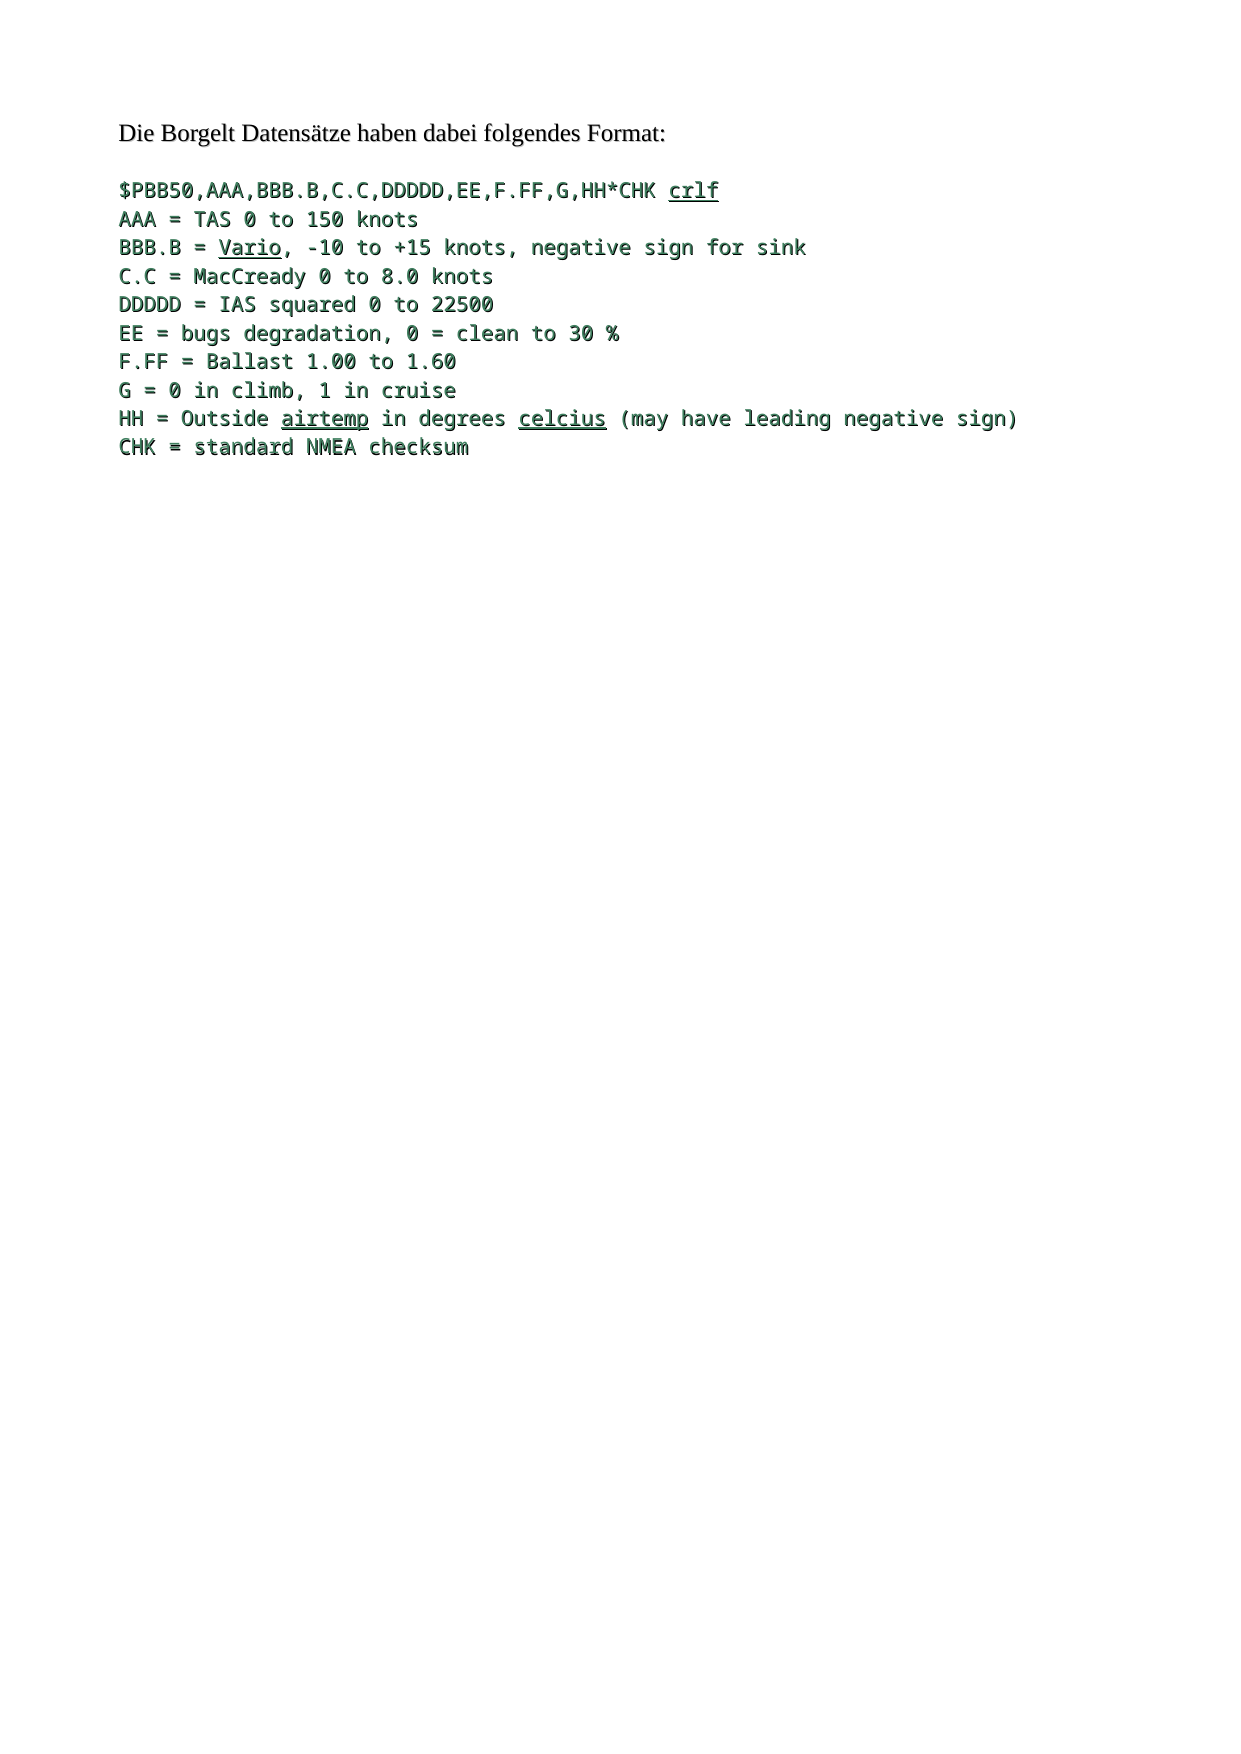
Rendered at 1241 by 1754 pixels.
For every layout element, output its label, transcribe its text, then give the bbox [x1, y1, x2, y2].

text HH = Outside airtemp in degrees celcius (may have leading negative sign) [118, 403, 1122, 432]
text EE = bugs degradation, 0 = clean to 30 % [118, 318, 1122, 346]
text F.FF = Ballast 1.00 to 1.60 [118, 346, 1122, 375]
text G = 0 in climb, 1 in cruise [118, 375, 1122, 403]
text BBB.B = Vario, -10 to +15 knots, negative sign for sink [118, 232, 1122, 261]
text C.C = MacCready 0 to 8.0 knots [118, 261, 1122, 289]
text AAA = TAS 0 to 150 knots [118, 204, 1122, 232]
text DDDDD = IAS squared 0 to 22500 [118, 289, 1122, 318]
text CHK = standard NMEA checksum [118, 432, 1122, 489]
text $PBB50,AAA,BBB.B,C.C,DDDDD,EE,F.FF,G,HH*CHK crlf [118, 176, 1122, 204]
text Die Borgelt Datensätze haben dabei folgendes Format: [118, 118, 1122, 147]
